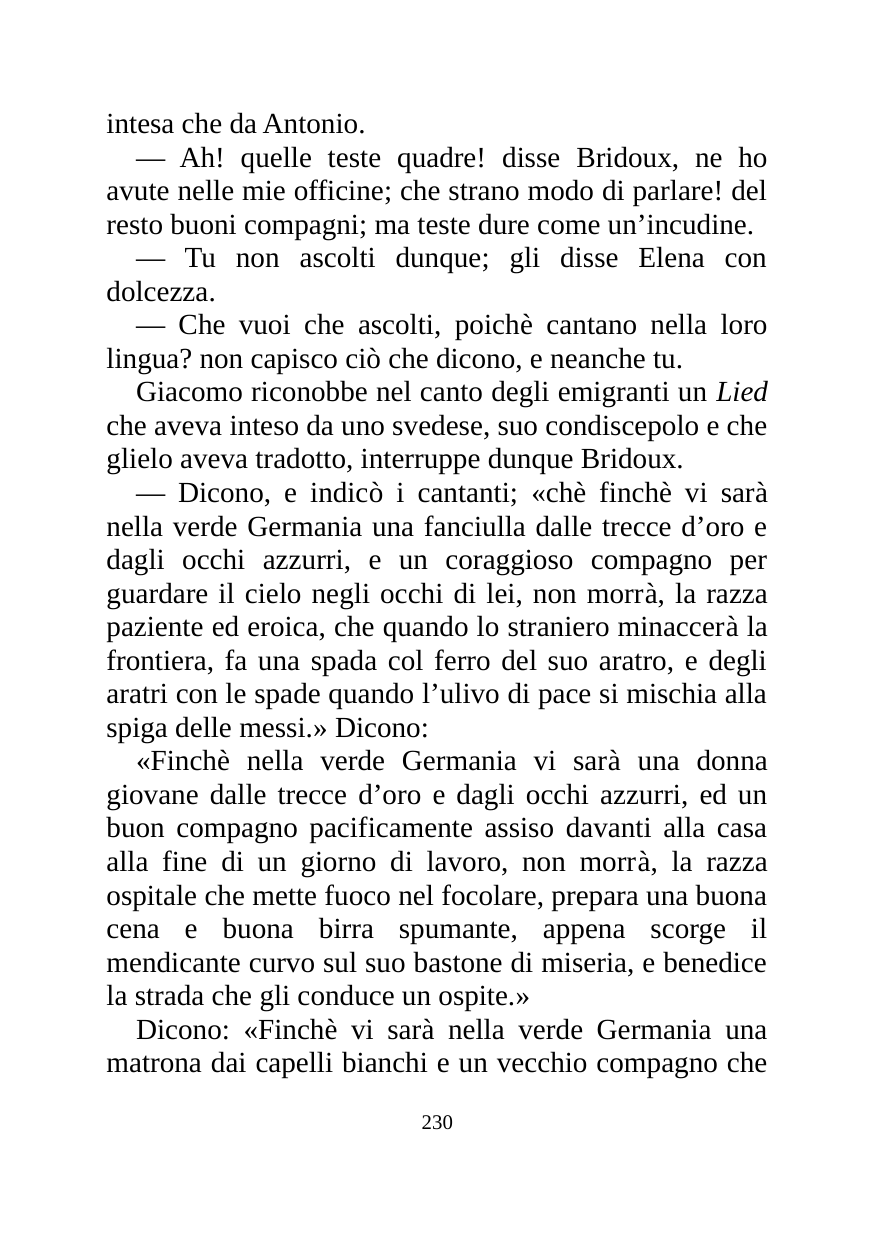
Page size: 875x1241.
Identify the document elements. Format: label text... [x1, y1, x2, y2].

text — Ah! quelle teste quadre! disse Bridoux, ne ho avute nelle mie officine; che strano modo di parlare! del resto buoni compagni; ma teste dure come un’incudine. [106, 140, 768, 240]
text Dicono: «Finchè vi sarà nella verde Germania una matrona dai capelli bianchi e un vecchio compagno che [106, 1012, 768, 1079]
text — Dicono, e indicò i cantanti; «chè finchè vi sarà nella verde Germania una fanciulla dalle trecce d’oro e dagli occhi azzurri, e un coraggioso compagno per guardare il cielo negli occhi di lei, non morrà, la razza paziente ed eroica, che quando lo straniero minaccerà la frontiera, fa una spada col ferro del suo aratro, e degli aratri con le spade quando l’ulivo di pace si mischia alla spiga delle messi.» Dicono: [106, 475, 768, 743]
text intesa che da Antonio. [106, 106, 768, 140]
text — Tu non ascolti dunque; gli disse Elena con dolcezza. [106, 240, 768, 307]
text Giacomo riconobbe nel canto degli emigranti un Lied che aveva inteso da uno svedese, suo condiscepolo e che glielo aveva tradotto, interruppe dunque Bridoux. [106, 374, 768, 475]
text «Finchè nella verde Germania vi sarà una donna giovane dalle trecce d’oro e dagli occhi azzurri, ed un buon compagno pacificamente assiso davanti alla casa alla fine di un giorno di lavoro, non morrà, la razza ospitale che mette fuoco nel focolare, prepara una buona cena e buona birra spumante, appena scorge il mendicante curvo sul suo bastone di miseria, e benedice la strada che gli conduce un ospite.» [106, 743, 768, 1012]
text — Che vuoi che ascolti, poichè cantano nella loro lingua? non capisco ciò che dicono, e neanche tu. [106, 307, 768, 374]
